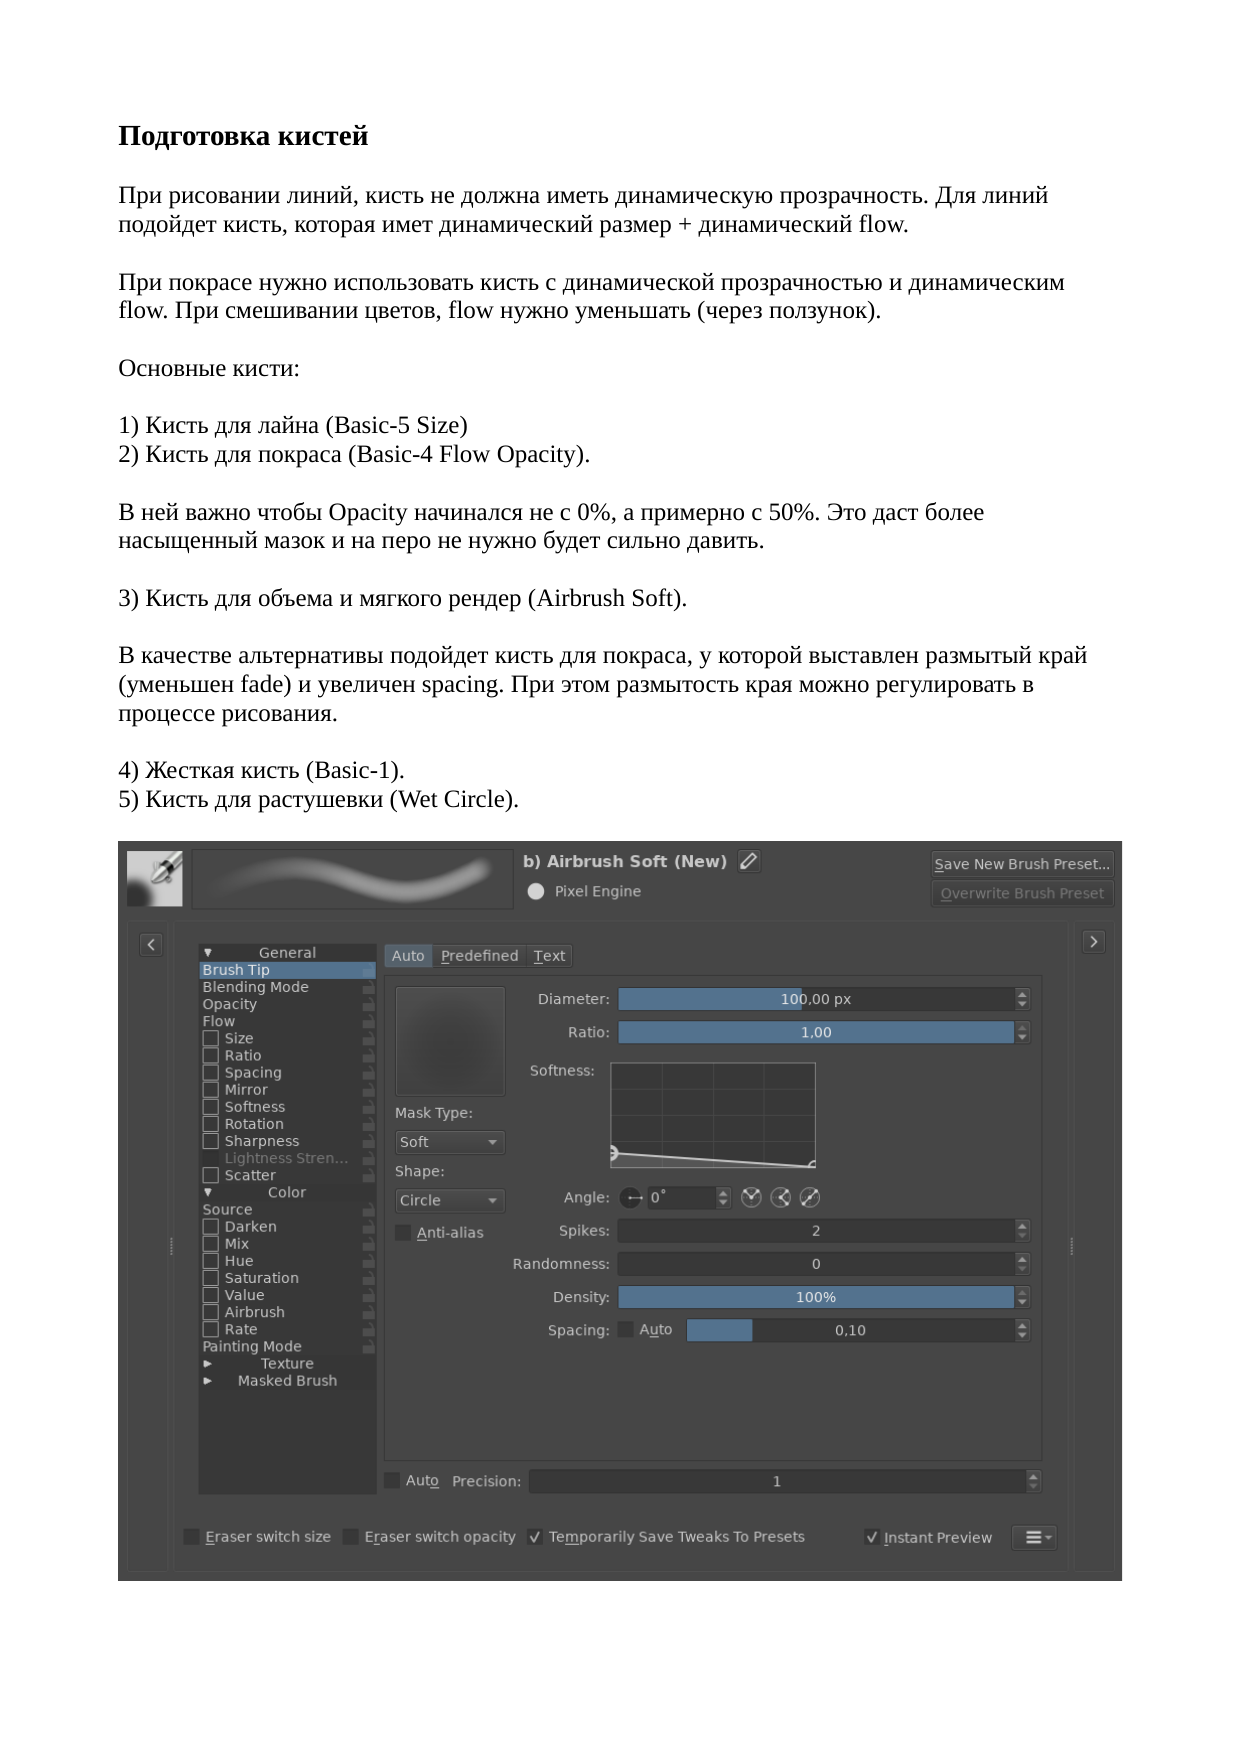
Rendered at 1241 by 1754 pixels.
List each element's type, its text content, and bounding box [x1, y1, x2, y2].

text Подготовка кистей [118, 118, 1122, 152]
text 1) Кисть для лайна (Basic-5 Size) [118, 410, 1122, 439]
text При рисовании линий, кисть не должна иметь динамическую прозрачность. Для линий подойдет кисть, которая имет динамический размер + динамический flow. [118, 180, 1122, 238]
text 3) Кисть для объема и мягкого рендер (Airbrush Soft). [118, 583, 1122, 612]
text 2) Кисть для покраса (Basic-4 Flow Opacity). [118, 439, 1122, 468]
text 5) Кисть для растушевки (Wet Circle). [118, 784, 1122, 813]
picture [118, 841, 1123, 1581]
text Основные кисти: [118, 353, 1122, 382]
text В качестве альтернативы подойдет кисть для покраса, у которой выставлен размытый край (уменьшен fade) и увеличен spacing. При этом размытость края можно регулировать в процессе рисования. [118, 640, 1122, 727]
text При покрасе нужно использовать кисть с динамической прозрачностью и динамическим flow. При смешивании цветов, flow нужно уменьшать (через ползунок). [118, 267, 1122, 324]
text В ней важно чтобы Opacity начинался не с 0%, а примерно с 50%. Это даст более насыщенный мазок и на перо не нужно будет сильно давить. [118, 497, 1122, 554]
text 4) Жесткая кисть (Basic-1). [118, 755, 1122, 784]
